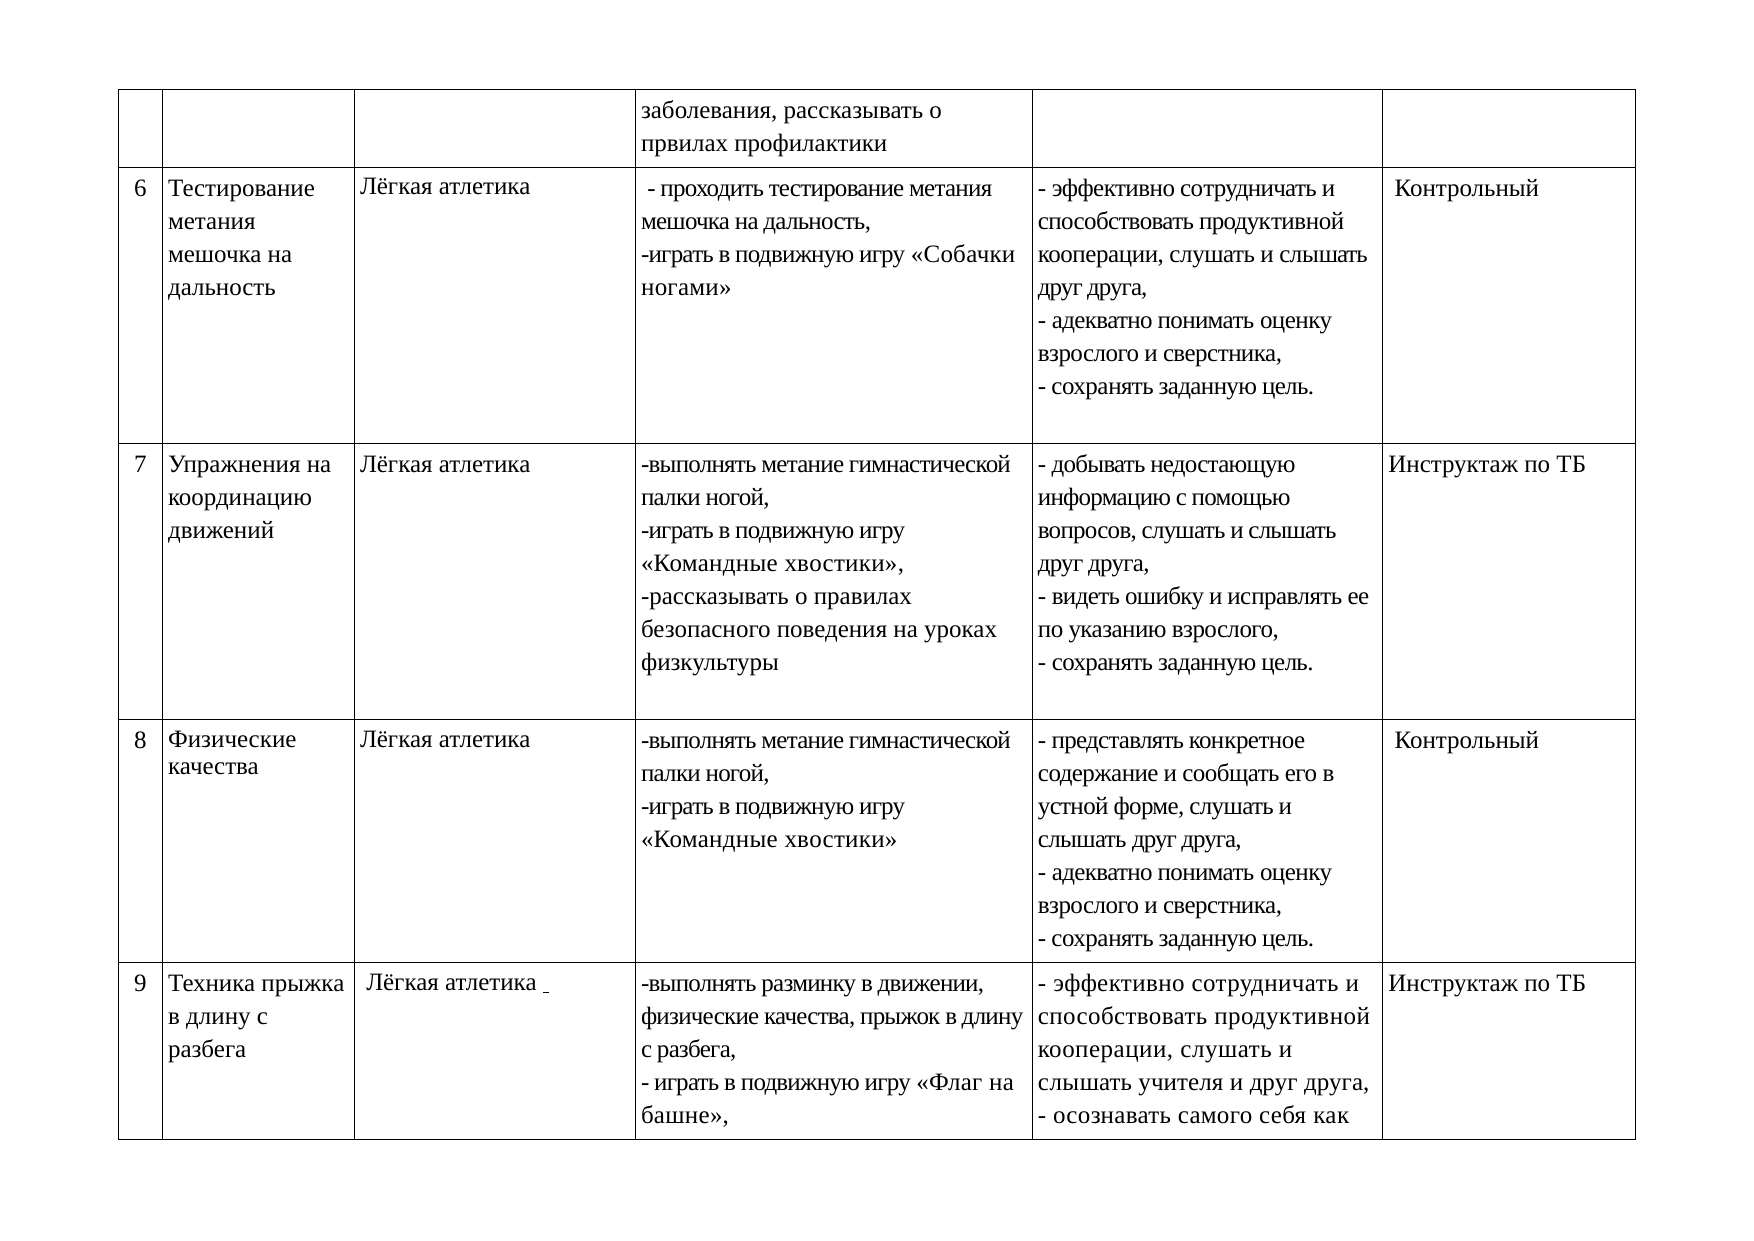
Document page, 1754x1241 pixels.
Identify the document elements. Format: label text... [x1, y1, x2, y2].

table_cell - представлять конкретное содержание и сообщать его в устной форме, слушать и слышать друг друга, - адекватно понимать оценку взрослого и сверстника, - сохранять заданную цель. [1033, 720, 1382, 962]
table_cell -выполнять метание гимнастической палки ногой, -играть в подвижную игру «Командные хвостики» [636, 720, 1032, 962]
table_cell 9 [119, 963, 162, 1139]
table_cell Тестирование метания мешочка на дальность [163, 168, 354, 443]
table_cell -выполнять метание гимнастической палки ногой, -играть в подвижную игру «Командные хвостики», -рассказывать о правилах безопасного поведения на уроках физкультуры [636, 444, 1032, 719]
table_cell Лёгкая атлетика [355, 168, 635, 443]
table_cell заболевания, рассказывать о првилах профилактики [636, 90, 1032, 167]
table_cell [355, 90, 635, 167]
table_cell Контрольный [1383, 720, 1635, 962]
table_cell - добывать недостающую информацию с помощью вопросов, слушать и слышать друг друга, - видеть ошибку и исправлять ее по указанию взрослого, - сохранять заданную цель. [1033, 444, 1382, 719]
table_cell [119, 90, 162, 167]
table_cell Инструктаж по ТБ [1383, 444, 1635, 719]
table_cell - эффективно сотрудничать и способствовать продуктивной кооперации, слушать и слышать учителя и друг друга, - осознавать самого себя как [1033, 963, 1382, 1139]
table_cell 8 [119, 720, 162, 962]
table_cell - эффективно сотрудничать и способствовать продуктивной кооперации, слушать и слышать друг друга, - адекватно понимать оценку взрослого и сверстника, - сохранять заданную цель. [1033, 168, 1382, 443]
table_cell - проходить тестирование метания мешочка на дальность, -играть в подвижную игру «Собачки ногами» [636, 168, 1032, 443]
table_cell 7 [119, 444, 162, 719]
table_cell [1033, 90, 1382, 167]
table_cell [163, 90, 354, 167]
table_cell Инструктаж по ТБ [1383, 963, 1635, 1139]
table_cell Лёгкая атлетика [355, 720, 635, 962]
table_cell [1383, 90, 1635, 167]
table_cell 6 [119, 168, 162, 443]
table_cell Техника прыжка в длину с разбега [163, 963, 354, 1139]
table_cell Физические качества [163, 720, 354, 962]
table_cell Лёгкая атлетика [355, 963, 635, 1139]
table_cell Упражнения на координацию движений [163, 444, 354, 719]
table_cell Контрольный [1383, 168, 1635, 443]
table_cell -выполнять разминку в движении, физические качества, прыжок в длину с разбега, - играть в подвижную игру «Флаг на башне», [636, 963, 1032, 1139]
table_cell Лёгкая атлетика [355, 444, 635, 719]
